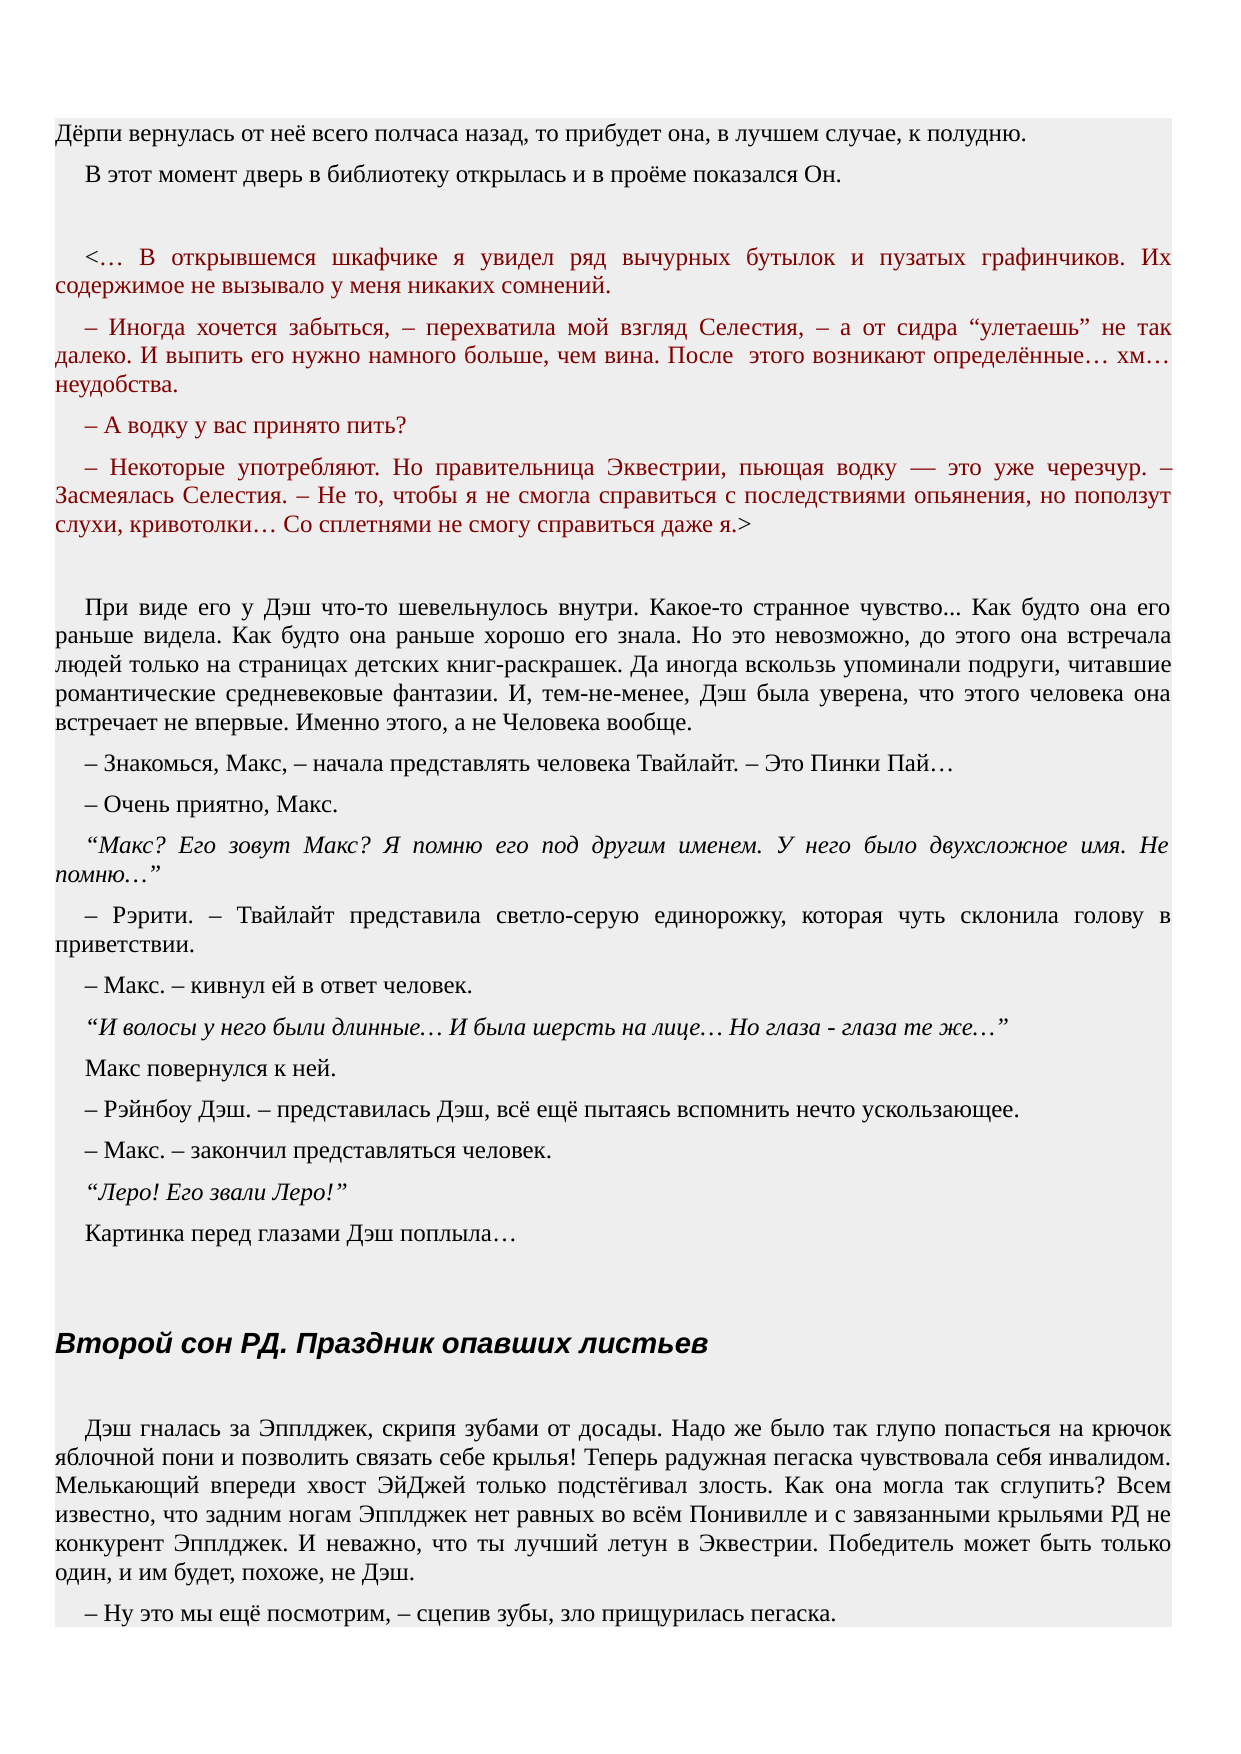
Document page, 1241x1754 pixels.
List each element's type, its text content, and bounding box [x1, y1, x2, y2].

text – Макс. – кивнул ей в ответ человек. [55, 971, 1172, 999]
subtitle Второй сон РД. Праздник опавших листьев [55, 1326, 1172, 1359]
text – Иногда хочется забыться, – перехватила мой взгляд Селестия, – а от сидра “улетаешь” не так далеко. И выпить его нужно намного больше, чем вина. После этого возникают определённые… хм… неудобства. [55, 312, 1172, 398]
text Дёрпи вернулась от неё всего полчаса назад, то прибудет она, в лучшем случае, к полудню. [55, 118, 1172, 147]
text Дэш гналась за Эпплджек, скрипя зубами от досады. Надо же было так глупо попасться на крючок яблочной пони и позволить связать себе крылья! Теперь радужная пегаска чувствовала себя инвалидом. Мелькающий впереди хвост ЭйДжей только подстёгивал злость. Как она могла так сглупить? Всем известно, что задним ногам Эпплджек нет равных во всём Понивилле и с завязанными крыльями РД не конкурент Эпплджек. И неважно, что ты лучший летун в Эквестрии. Победитель может быть только один, и им будет, похоже, не Дэш. [55, 1413, 1172, 1585]
text “Макс? Его зовут Макс? Я помню его под другим именем. У него было двухсложное имя. Не помню…” [55, 831, 1172, 888]
text Картинка перед глазами Дэш поплыла… [55, 1218, 1172, 1247]
text – Очень приятно, Макс. [55, 789, 1172, 818]
text – А водку у вас принято пить? [55, 411, 1172, 439]
text – Некоторые употребляют. Но правительница Эквестрии, пьющая водку — это уже черезчур. – Засмеялась Селестия. – Не то, чтобы я не смогла справиться с последствиями опьянения, но поползут слухи, кривотолки… Со сплетнями не смогу справиться даже я.> [55, 452, 1172, 538]
text “И волосы у него были длинные… И была шерсть на лице… Но глаза - глаза те же…” [55, 1012, 1172, 1041]
text – Ну это мы ещё посмотрим, – сцепив зубы, зло прищурилась пегаска. [55, 1598, 1172, 1627]
text <… В открывшемся шкафчике я увидел ряд вычурных бутылок и пузатых графинчиков. Их содержимое не вызывало у меня никаких сомнений. [55, 242, 1172, 299]
text – Макс. – закончил представляться человек. [55, 1136, 1172, 1164]
text – Рэйнбоу Дэш. – представилась Дэш, всё ещё пытаясь вспомнить нечто ускользающее. [55, 1094, 1172, 1123]
text При виде его у Дэш что-то шевельнулось внутри. Какое-то странное чувство... Как будто она его раньше видела. Как будто она раньше хорошо его знала. Но это невозможно, до этого она встречала людей только на страницах детских книг-раскрашек. Да иногда вскользь упоминали подруги, читавшие романтические средневековые фантазии. И, тем-не-менее, Дэш была уверена, что этого человека она встречает не впервые. Именно этого, а не Человека вообще. [55, 592, 1172, 736]
text В этот момент дверь в библиотеку открылась и в проёме показался Он. [55, 159, 1172, 188]
text “Леро! Его звали Леро!” [55, 1177, 1172, 1206]
text Макс повернулся к ней. [55, 1053, 1172, 1082]
text – Знакомься, Макс, – начала представлять человека Твайлайт. – Это Пинки Пай… [55, 748, 1172, 777]
text – Рэрити. – Твайлайт представила светло-серую единорожку, которая чуть склонила голову в приветствии. [55, 901, 1172, 958]
